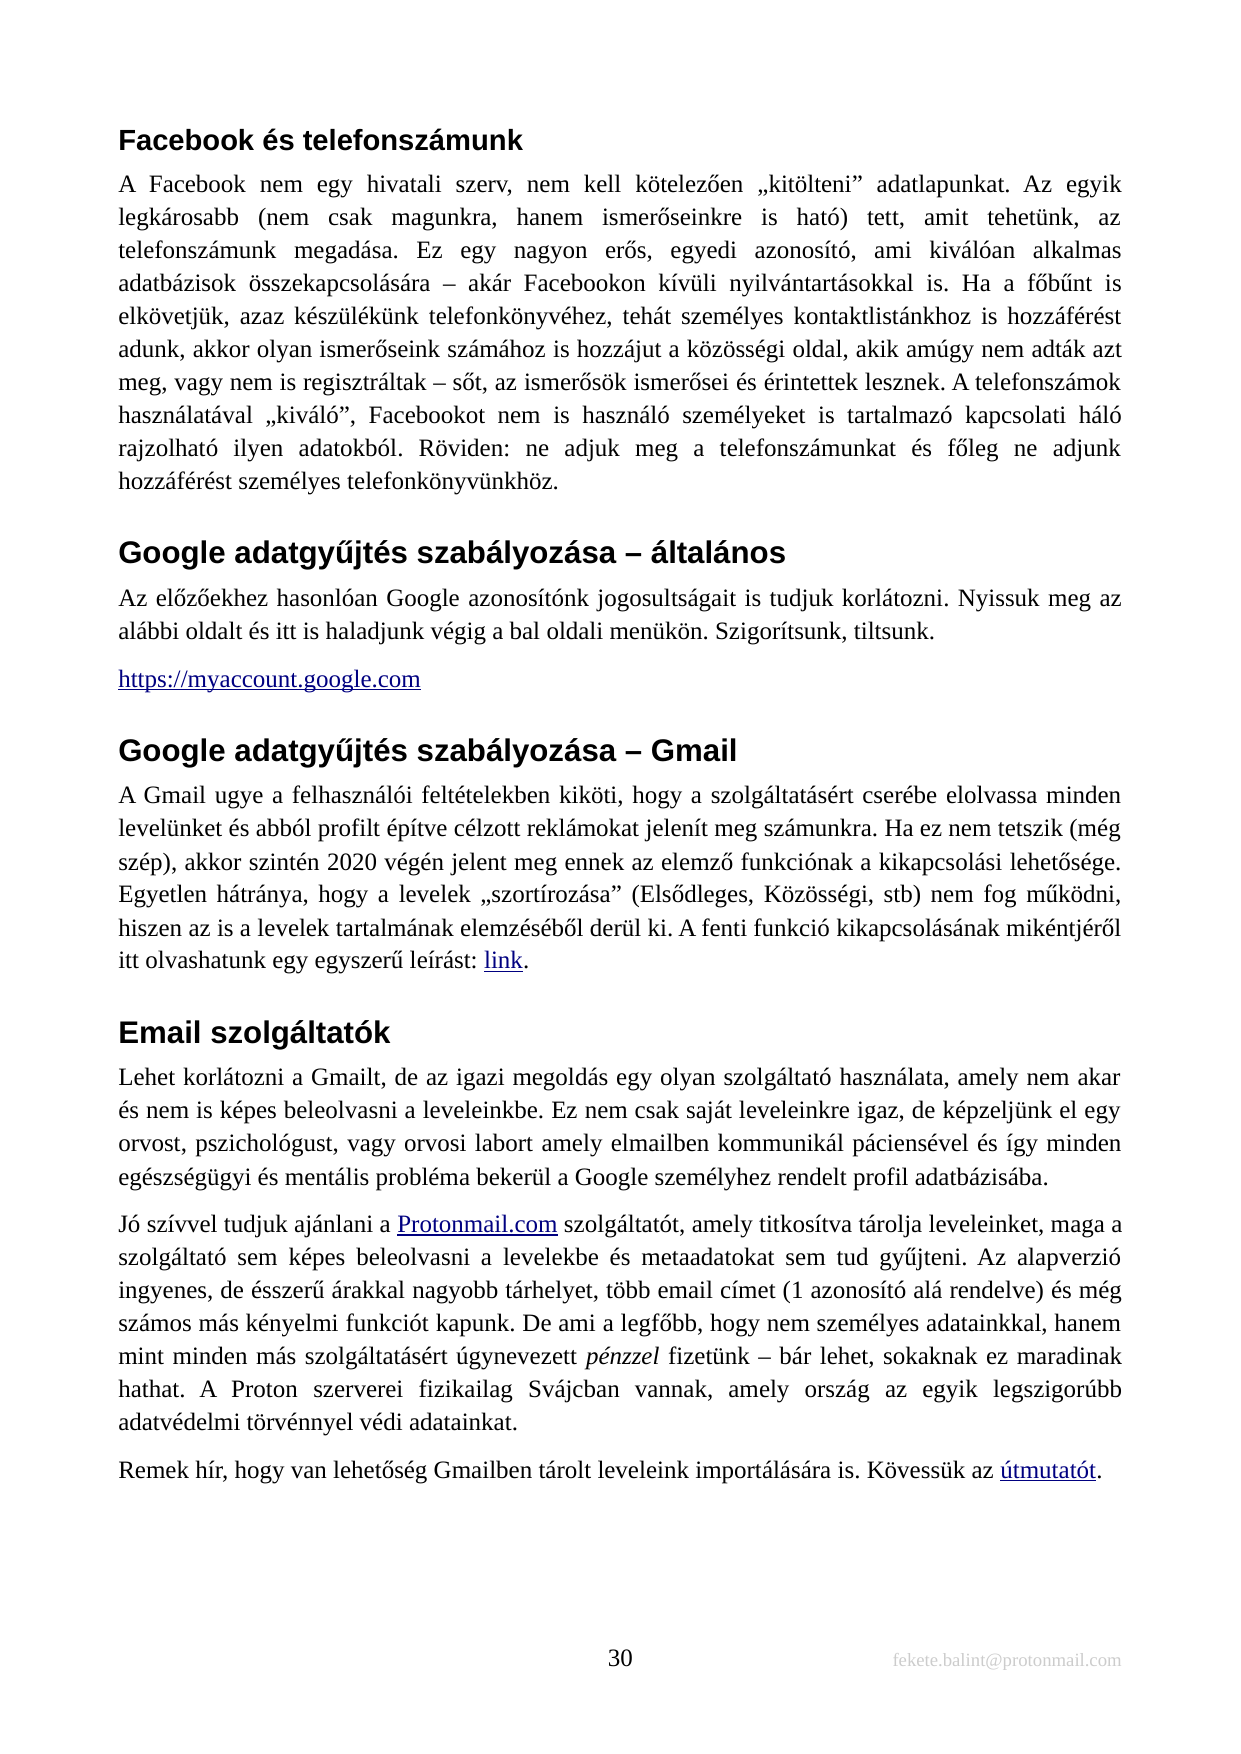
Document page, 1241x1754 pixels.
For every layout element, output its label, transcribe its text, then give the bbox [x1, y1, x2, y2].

text https://myaccount.google.com [118, 664, 1122, 692]
subtitle Google adatgyűjtés szabályozása – általános [118, 534, 1122, 571]
subtitle Google adatgyűjtés szabályozása – Gmail [118, 732, 1122, 768]
text Lehet korlátozni a Gmailt, de az igazi megoldás egy olyan szolgáltató használata, amely nem akar és nem is képes beleolvasni a leveleinkbe. Ez nem csak saját leveleinkre igaz, de képzeljünk el egy orvost, pszichológust, vagy orvosi labort amely elmailben kommunikál páciensével és így minden egészségügyi és mentális probléma bekerül a Google személyhez rendelt profil adatbázisába. [118, 1062, 1122, 1190]
subtitle Email szolgáltatók [118, 1014, 1122, 1050]
text Az előzőekhez hasonlóan Google azonosítónk jogosultságait is tudjuk korlátozni. Nyissuk meg az alábbi oldalt és itt is haladjunk végig a bal oldali menükön. Szigorítsunk, tiltsunk. [118, 583, 1122, 645]
text Jó szívvel tudjuk ajánlani a Protonmail.com szolgáltatót, amely titkosítva tárolja leveleinket, maga a szolgáltató sem képes beleolvasni a levelekbe és metaadatokat sem tud gyűjteni. Az alapverzió ingyenes, de ésszerű árakkal nagyobb tárhelyet, több email címet (1 azonosító alá rendelve) és még számos más kényelmi funkciót kapunk. De ami a legfőbb, hogy nem személyes adatainkkal, hanem mint minden más szolgáltatásért úgynevezett pénzzel fizetünk – bár lehet, sokaknak ez maradinak hathat. A Proton szerverei fizikailag Svájcban vannak, amely ország az egyik legszigorúbb adatvédelmi törvénnyel védi adatainkat. [118, 1209, 1122, 1436]
text A Gmail ugye a felhasználói feltételekben kiköti, hogy a szolgáltatásért cserébe elolvassa minden levelünket és abból profilt építve célzott reklámokat jelenít meg számunkra. Ha ez nem tetszik (még szép), akkor szintén 2020 végén jelent meg ennek az elemző funkciónak a kikapcsolási lehetősége. Egyetlen hátránya, hogy a levelek „szortírozása” (Elsődleges, Közösségi, stb) nem fog működni, hiszen az is a levelek tartalmának elemzéséből derül ki. A fenti funkció kikapcsolásának mikéntjéről itt olvashatunk egy egyszerű leírást: link. [118, 781, 1122, 974]
text A Facebook nem egy hivatali szerv, nem kell kötelezően „kitölteni” adatlapunkat. Az egyik legkárosabb (nem csak magunkra, hanem ismerőseinkre is ható) tett, amit tehetünk, az telefonszámunk megadása. Ez egy nagyon erős, egyedi azonosító, ami kiválóan alkalmas adatbázisok összekapcsolására – akár Facebookon kívüli nyilvántartásokkal is. Ha a főbűnt is elkövetjük, azaz készülékünk telefonkönyvéhez, tehát személyes kontaktlistánkhoz is hozzáférést adunk, akkor olyan ismerőseink számához is hozzájut a közösségi oldal, akik amúgy nem adták azt meg, vagy nem is regisztráltak – sőt, az ismerősök ismerősei és érintettek lesznek. A telefonszámok használatával „kiváló”, Facebookot nem is használó személyeket is tartalmazó kapcsolati háló rajzolható ilyen adatokból. Röviden: ne adjuk meg a telefonszámunkat és főleg ne adjunk hozzáférést személyes telefonkönyvünkhöz. [118, 169, 1122, 495]
subtitle Facebook és telefonszámunk [118, 123, 1122, 156]
text Remek hír, hogy van lehetőség Gmailben tárolt leveleink importálására is. Kövessük az útmutatót. [118, 1455, 1122, 1484]
